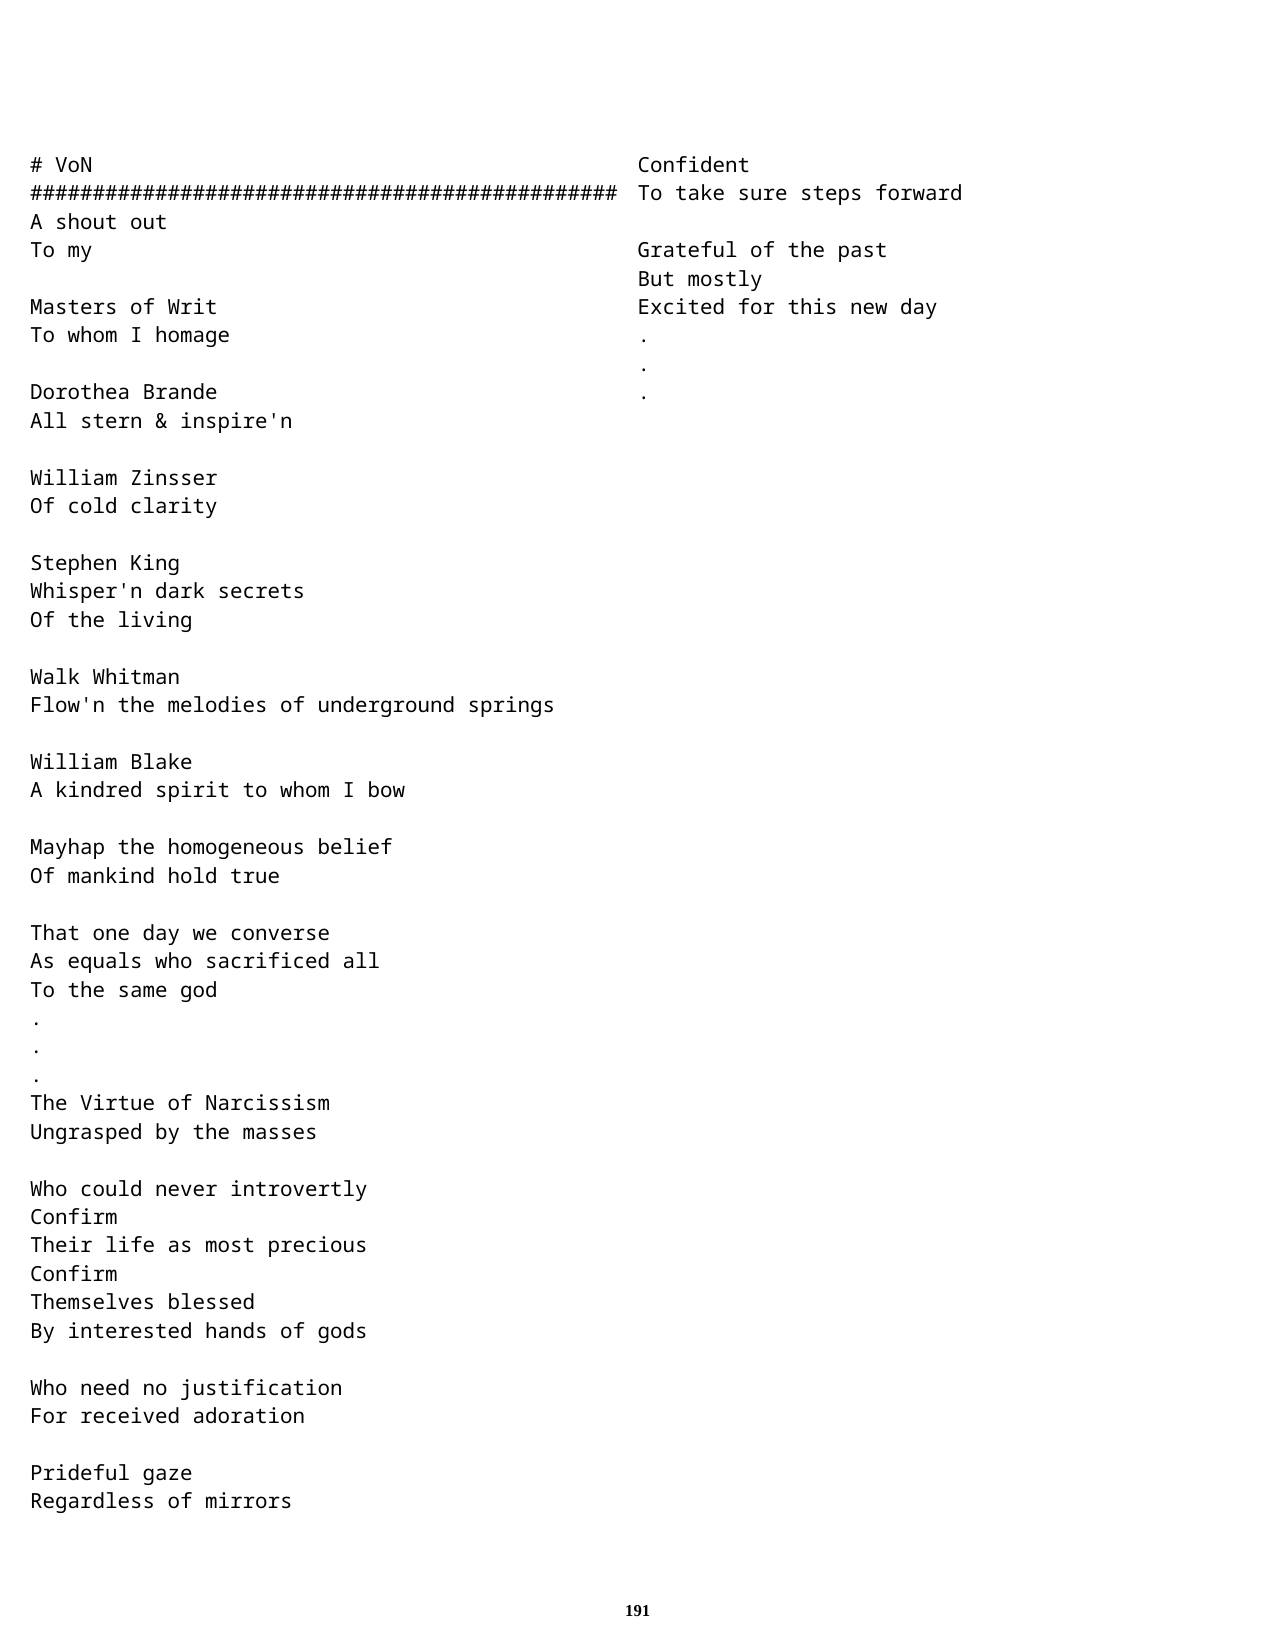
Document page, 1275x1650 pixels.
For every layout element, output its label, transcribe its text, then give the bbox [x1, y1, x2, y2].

text Masters of Writ [30, 292, 637, 321]
text All stern & inspire'n [30, 406, 637, 434]
text A shout out [30, 207, 637, 235]
text As equals who sacrificed all [30, 946, 637, 975]
text William Zinsser [30, 463, 637, 491]
text Confident [637, 150, 1245, 178]
text . [637, 377, 1245, 406]
text # VoN ############################################### [30, 150, 637, 207]
text Grateful of the past [637, 235, 1245, 264]
text Flow'n the melodies of underground springs [30, 690, 637, 719]
text Themselves blessed [30, 1287, 637, 1316]
text A kindred spirit to whom I bow [30, 776, 637, 804]
text Who could never introvertly [30, 1174, 637, 1202]
text . [30, 1060, 637, 1088]
text Stephen King [30, 548, 637, 577]
text Of mankind hold true [30, 861, 637, 889]
text To the same god [30, 975, 637, 1003]
text William Blake [30, 747, 637, 776]
text That one day we converse [30, 918, 637, 946]
text Prideful gaze [30, 1458, 637, 1487]
text But mostly [637, 264, 1245, 292]
text Regardless of mirrors [30, 1487, 637, 1515]
text . [30, 1003, 637, 1032]
text The Virtue of Narcissism [30, 1088, 637, 1117]
text Dorothea Brande [30, 377, 637, 406]
text Walk Whitman [30, 662, 637, 690]
text . [637, 321, 1245, 349]
text To whom I homage [30, 321, 637, 349]
text Of cold clarity [30, 491, 637, 520]
text To my [30, 235, 637, 264]
text Ungrasped by the masses [30, 1117, 637, 1145]
text Mayhap the homogeneous belief [30, 832, 637, 861]
text Of the living [30, 605, 637, 633]
text . [30, 1032, 637, 1060]
text Excited for this new day [637, 292, 1245, 321]
text Their life as most precious [30, 1231, 637, 1259]
text By interested hands of gods [30, 1316, 637, 1344]
text Confirm [30, 1202, 637, 1231]
text Whisper'n dark secrets [30, 577, 637, 605]
text Who need no justification [30, 1373, 637, 1401]
text For received adoration [30, 1401, 637, 1430]
text . [637, 349, 1245, 377]
text To take sure steps forward [637, 178, 1245, 207]
text Confirm [30, 1259, 637, 1287]
